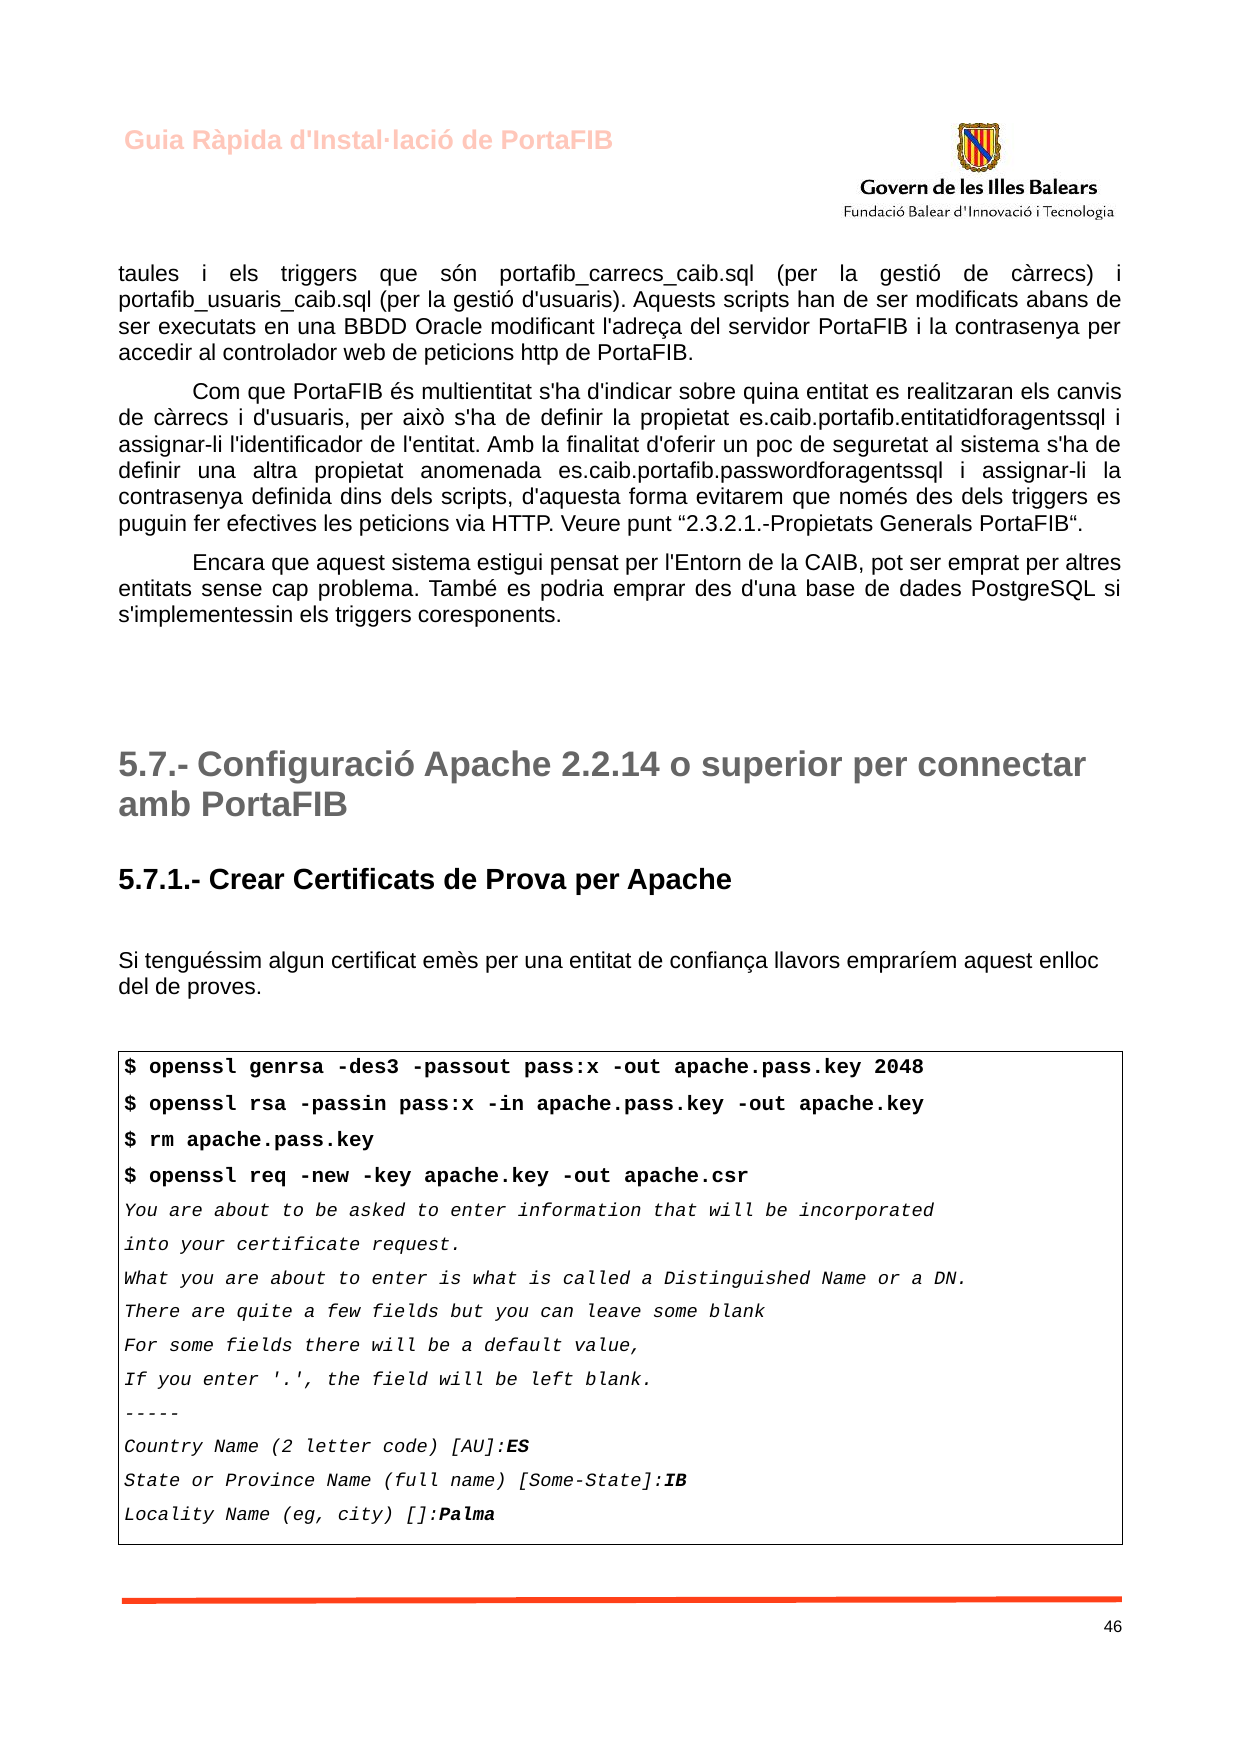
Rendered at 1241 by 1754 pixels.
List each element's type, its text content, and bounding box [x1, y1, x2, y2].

subtitle Crear Certificats de Prova per Apache [118, 862, 1122, 895]
text Si tenguéssim algun certificat emès per una entitat de confiança llavors empraríem aquest enlloc del de proves. [118, 947, 1122, 999]
table_header $ openssl genrsa -des3 -passout pass:x -out apache.pass.key 2048 $ openssl rsa -passin pass:x -in apache.pass.key -out apache.key $ rm apache.pass.key $ openssl req -new -key apache.key -out apache.csr You are about to be asked to enter information that will be incorporated into your certificate request. What you are about to enter is what is called a Distinguished Name or a DN. There are quite a few fields but you can leave some blank For some fields there will be a default value, If you enter '.', the field will be left blank. ----- Country Name (2 letter code) [AU]:ES State or Province Name (full name) [Some-State]:IB Locality Name (eg, city) []:Palma [119, 1052, 1122, 1544]
text taules i els triggers que són portafib_carrecs_caib.sql (per la gestió de càrrecs) i portafib_usuaris_caib.sql (per la gestió d'usuaris). Aquests scripts han de ser modificats abans de ser executats en una BBDD Oracle modificant l'adreça del servidor PortaFIB i la contrasenya per accedir al controlador web de peticions http de PortaFIB. [118, 260, 1122, 365]
picture [840, 123, 1117, 220]
subtitle Configuració Apache 2.2.14 o superior per connectar amb PortaFIB [118, 743, 1122, 824]
text Com que PortaFIB és multientitat s'ha d'indicar sobre quina entitat es realitzaran els canvis de càrrecs i d'usuaris, per això s'ha de definir la propietat es.caib.portafib.entitatidforagentssql i assignar-li l'identificador de l'entitat. Amb la finalitat d'oferir un poc de seguretat al sistema s'ha de definir una altra propietat anomenada es.caib.portafib.passwordforagentssql i assignar-li la contrasenya definida dins dels scripts, d'aquesta forma evitarem que només des dels triggers es puguin fer efectives les peticions via HTTP. Veure punt “2.3.2.1.-Propietats Generals PortaFIB“. [118, 378, 1122, 536]
text Encara que aquest sistema estigui pensat per l'Entorn de la CAIB, pot ser emprat per altres entitats sense cap problema. També es podria emprar des d'una base de dades PostgreSQL si s'implementessin els triggers coresponents. [118, 548, 1122, 627]
